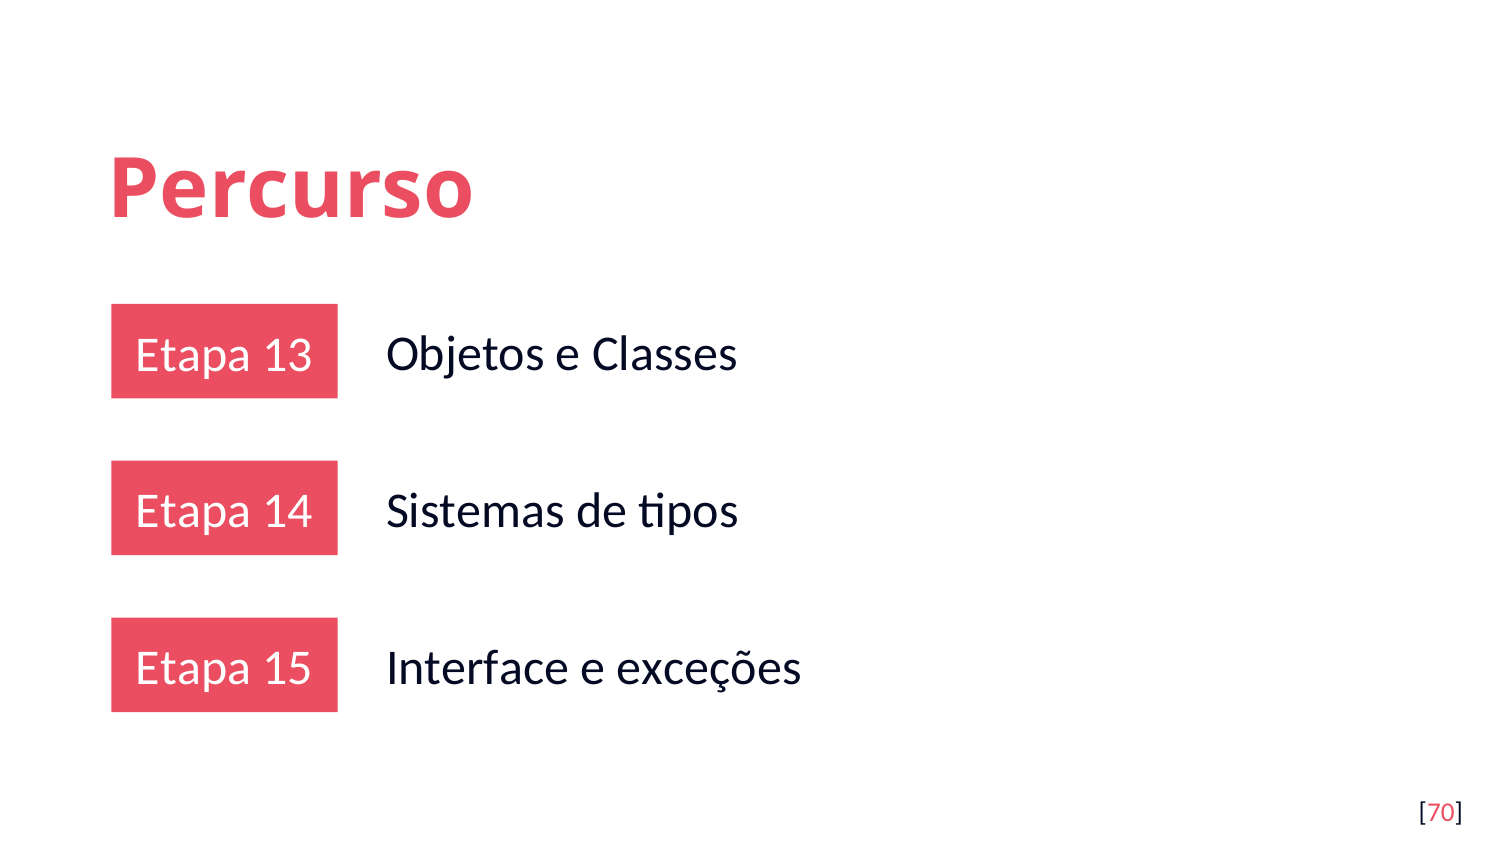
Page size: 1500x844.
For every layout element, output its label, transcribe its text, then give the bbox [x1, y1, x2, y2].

text_box Objetos e Classes [371, 313, 1384, 389]
text_box Interface e exceções [371, 627, 1384, 703]
text_box Etapa 15 [111, 617, 338, 713]
text_box Percurso [92, 104, 1309, 243]
text_box Etapa 13 [111, 303, 338, 399]
text_box Sistemas de tipos [371, 470, 1384, 546]
slide_number [70] [1403, 779, 1494, 844]
text_box Etapa 14 [111, 460, 338, 556]
